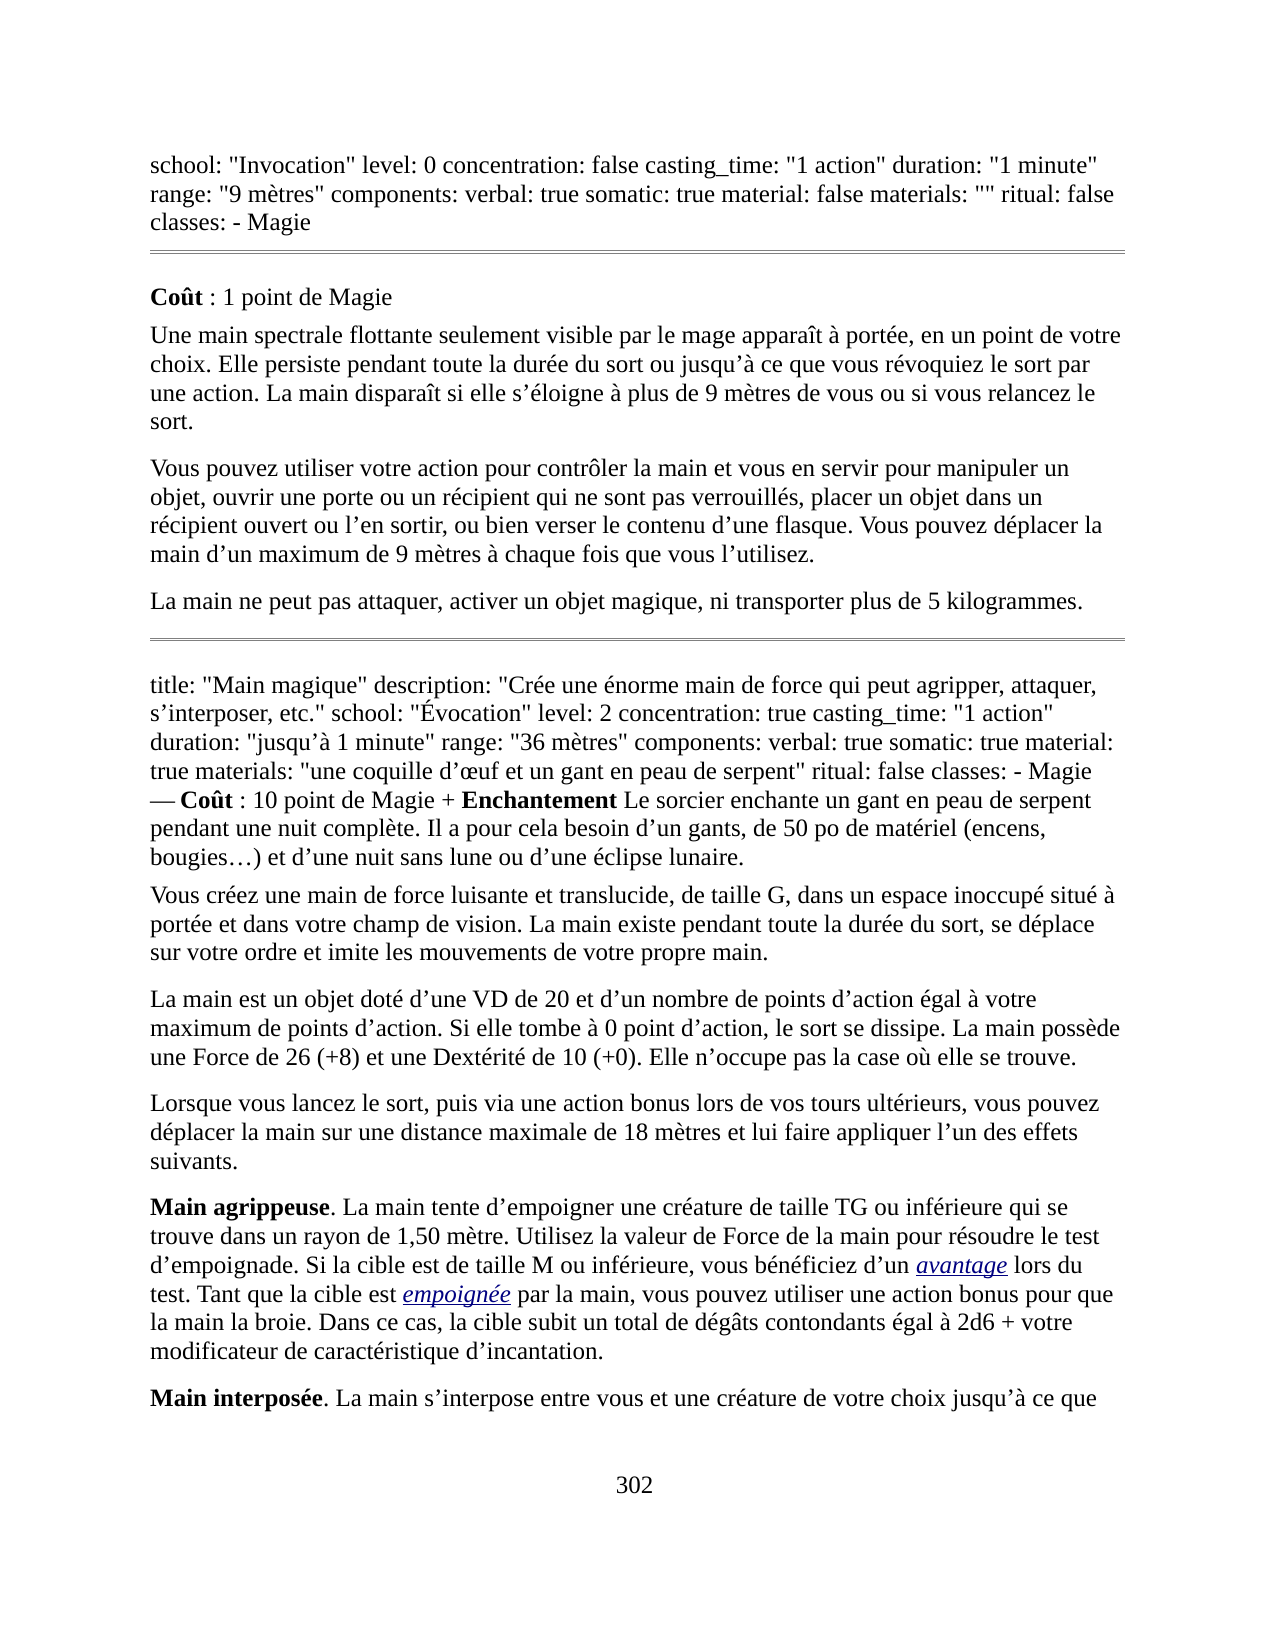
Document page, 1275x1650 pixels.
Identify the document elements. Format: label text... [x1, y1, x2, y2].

text school: "Invocation" level: 0 concentration: false casting_time: "1 action" duration: "1 minute" range: "9 mètres" components: verbal: true somatic: true material: false materials: "" ritual: false classes: - Magie [150, 150, 1125, 236]
text La main ne peut pas attaquer, activer un objet magique, ni transporter plus de 5 kilogrammes. [150, 586, 1125, 615]
text title: "Main magique" description: "Crée une énorme main de force qui peut agripper, attaquer, s’interposer, etc." school: "Évocation" level: 2 concentration: true casting_time: "1 action" duration: "jusqu’à 1 minute" range: "36 mètres" components: verbal: true somatic: true material: true materials: "une coquille d’œuf et un gant en peau de serpent" ritual: false classes: - Magie — Coût : 10 point de Magie + Enchantement Le sorcier enchante un gant en peau de serpent pendant une nuit complète. Il a pour cela besoin d’un gants, de 50 po de matériel (encens, bougies…​) et d’une nuit sans lune ou d’une éclipse lunaire. [150, 670, 1125, 871]
text Une main spectrale flottante seulement visible par le mage apparaît à portée, en un point de votre choix. Elle persiste pendant toute la durée du sort ou jusqu’à ce que vous révoquiez le sort par une action. La main disparaît si elle s’éloigne à plus de 9 mètres de vous ou si vous relancez le sort. [150, 320, 1125, 435]
text Coût : 1 point de Magie [150, 282, 1125, 311]
text Vous pouvez utiliser votre action pour contrôler la main et vous en servir pour manipuler un objet, ouvrir une porte ou un récipient qui ne sont pas verrouillés, placer un objet dans un récipient ouvert ou l’en sortir, ou bien verser le contenu d’une flasque. Vous pouvez déplacer la main d’un maximum de 9 mètres à chaque fois que vous l’utilisez. [150, 453, 1125, 568]
text Lorsque vous lancez le sort, puis via une action bonus lors de vos tours ultérieurs, vous pouvez déplacer la main sur une distance maximale de 18 mètres et lui faire appliquer l’un des effets suivants. [150, 1088, 1125, 1174]
text La main est un objet doté d’une VD de 20 et d’un nombre de points d’action égal à votre maximum de points d’action. Si elle tombe à 0 point d’action, le sort se dissipe. La main possède une Force de 26 (+8) et une Dextérité de 10 (+0). Elle n’occupe pas la case où elle se trouve. [150, 984, 1125, 1070]
text Main interposée. La main s’interpose entre vous et une créature de votre choix jusqu’à ce que [150, 1383, 1125, 1412]
text Vous créez une main de force luisante et translucide, de taille G, dans un espace inoccupé situé à portée et dans votre champ de vision. La main existe pendant toute la durée du sort, se déplace sur votre ordre et imite les mouvements de votre propre main. [150, 880, 1125, 966]
text Main agrippeuse. La main tente d’empoigner une créature de taille TG ou inférieure qui se trouve dans un rayon de 1,50 mètre. Utilisez la valeur de Force de la main pour résoudre le test d’empoignade. Si la cible est de taille M ou inférieure, vous bénéficiez d’un avantage lors du test. Tant que la cible est empoignée par la main, vous pouvez utiliser une action bonus pour que la main la broie. Dans ce cas, la cible subit un total de dégâts contondants égal à 2d6 + votre modificateur de caractéristique d’incantation. [150, 1192, 1125, 1365]
